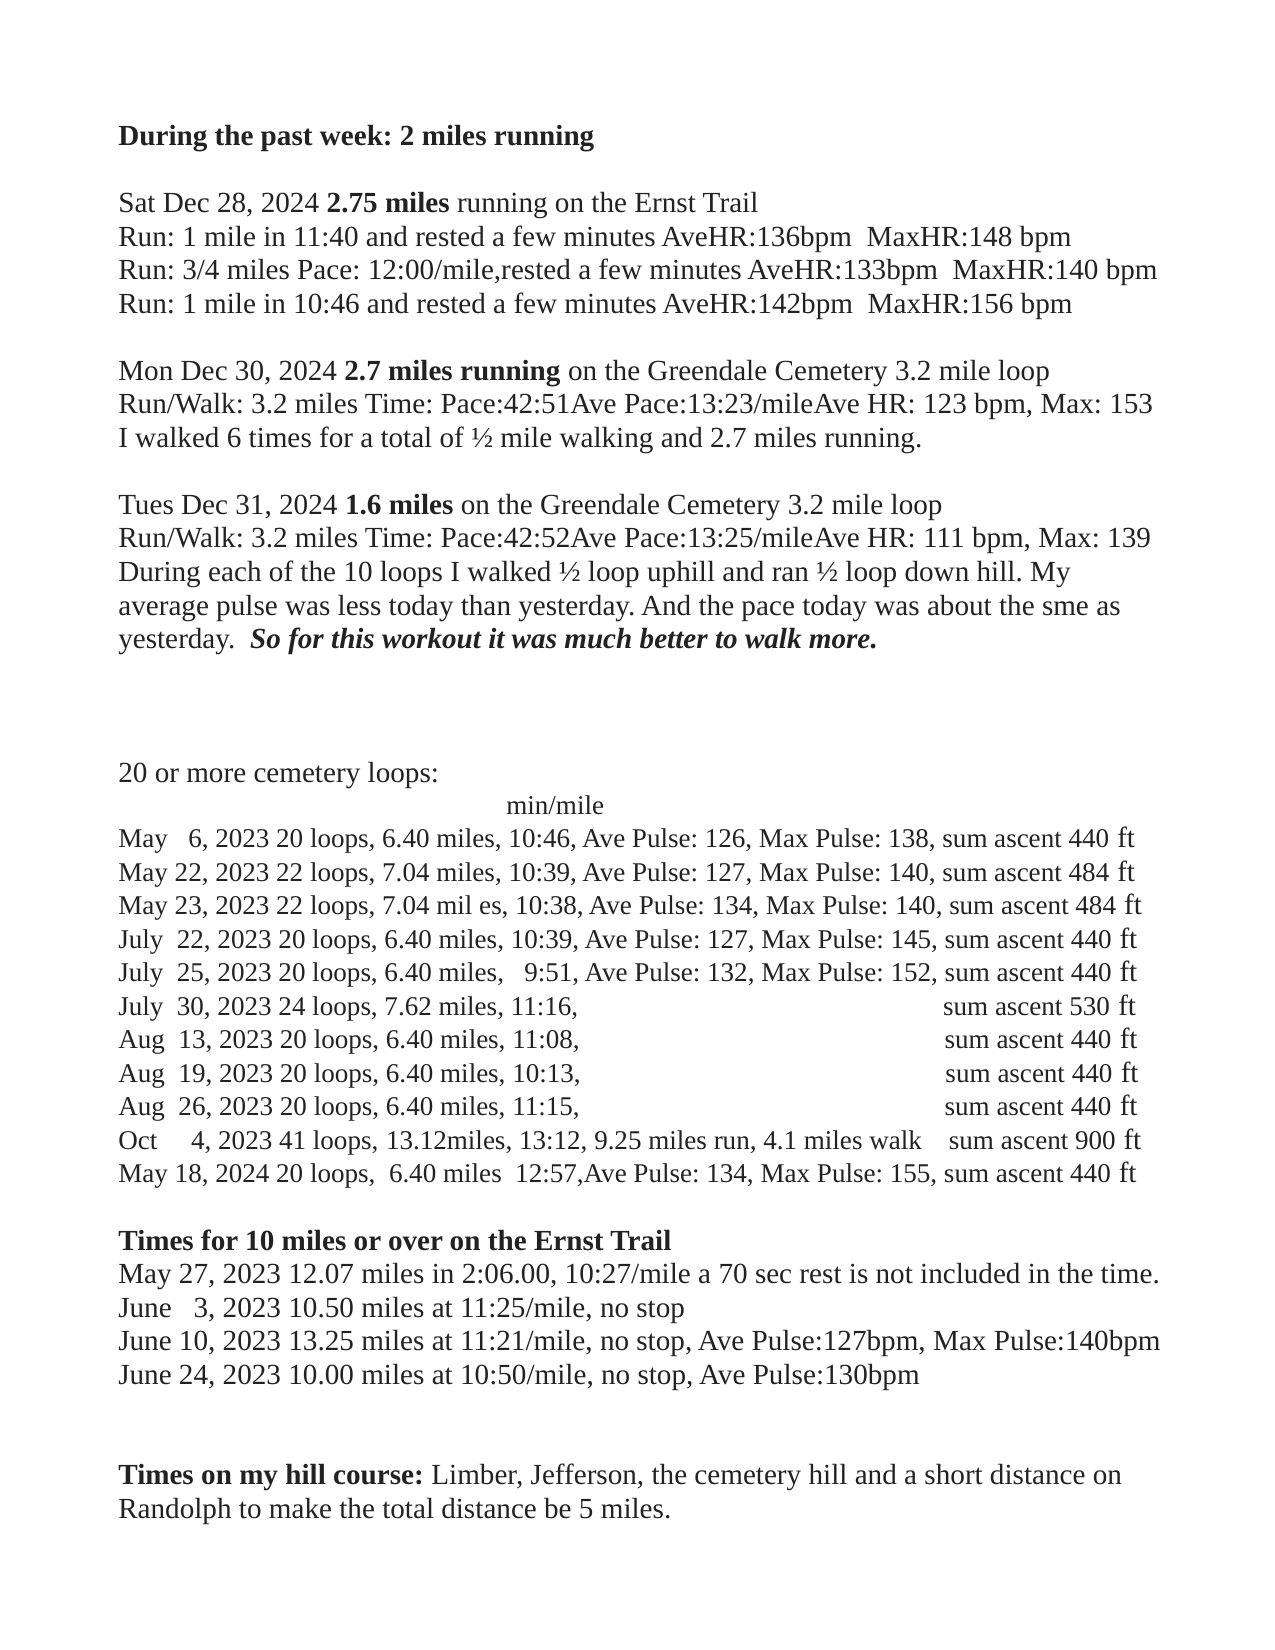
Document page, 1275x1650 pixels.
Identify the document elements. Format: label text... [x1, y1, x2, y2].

text June 3, 2023 10.50 miles at 11:25/mile, no stop [118, 1290, 1161, 1323]
text Run: 3/4 miles Pace: 12:00/mile,rested a few minutes AveHR:133bpm MaxHR:140 bpm [118, 252, 1161, 286]
text Oct 4, 2023 41 loops, 13.12miles, 13:12, 9.25 miles run, 4.1 miles walk sum ascent 900 ft [118, 1122, 1161, 1156]
text Tues Dec 31, 2024 1.6 miles on the Greendale Cemetery 3.2 mile loop [118, 487, 1161, 521]
text Times for 10 miles or over on the Ernst Trail [118, 1223, 1161, 1256]
text June 24, 2023 10.00 miles at 10:50/mile, no stop, Ave Pulse:130bpm [118, 1357, 1161, 1390]
text May 6, 2023 20 loops, 6.40 miles, 10:46, Ave Pulse: 126, Max Pulse: 138, sum ascent 440 ft [118, 820, 1161, 854]
text May 22, 2023 22 loops, 7.04 miles, 10:39, Ave Pulse: 127, Max Pulse: 140, sum ascent 484 ft [118, 854, 1161, 887]
text Aug 19, 2023 20 loops, 6.40 miles, 10:13, sum ascent 440 ft [118, 1055, 1161, 1088]
text min/mile [118, 789, 1161, 820]
text May 27, 2023 12.07 miles in 2:06.00, 10:27/mile a 70 sec rest is not included in the time. [118, 1256, 1161, 1290]
text Mon Dec 30, 2024 2.7 miles running on the Greendale Cemetery 3.2 mile loop [118, 353, 1161, 386]
text Run/Walk: 3.2 miles Time: Pace:42:52Ave Pace:13:25/mileAve HR: 111 bpm, Max: 139 [118, 521, 1161, 554]
text During the past week: 2 miles running [118, 118, 1161, 152]
text Run: 1 mile in 11:40 and rested a few minutes AveHR:136bpm MaxHR:148 bpm [118, 219, 1161, 252]
text Run/Walk: 3.2 miles Time: Pace:42:51Ave Pace:13:23/mileAve HR: 123 bpm, Max: 153 [118, 386, 1161, 420]
text Times on my hill course: Limber, Jefferson, the cemetery hill and a short distance on Randolph to make the total distance be 5 miles. [118, 1457, 1161, 1524]
text Aug 13, 2023 20 loops, 6.40 miles, 11:08, sum ascent 440 ft [118, 1021, 1161, 1055]
text May 18, 2024 20 loops, 6.40 miles 12:57,Ave Pulse: 134, Max Pulse: 155, sum ascent 440 ft [118, 1156, 1161, 1189]
text July 30, 2023 24 loops, 7.62 miles, 11:16, sum ascent 530 ft [118, 988, 1161, 1021]
text I walked 6 times for a total of ½ mile walking and 2.7 miles running. [118, 420, 1161, 453]
text June 10, 2023 13.25 miles at 11:21/mile, no stop, Ave Pulse:127bpm, Max Pulse:140bpm [118, 1323, 1161, 1357]
text Run: 1 mile in 10:46 and rested a few minutes AveHR:142bpm MaxHR:156 bpm [118, 286, 1161, 319]
text During each of the 10 loops I walked ½ loop uphill and ran ½ loop down hill. My average pulse was less today than yesterday. And the pace today was about the sme as yesterday. So for this workout it was much better to walk more. [118, 554, 1161, 655]
text July 22, 2023 20 loops, 6.40 miles, 10:39, Ave Pulse: 127, Max Pulse: 145, sum ascent 440 ft [118, 921, 1161, 954]
text Aug 26, 2023 20 loops, 6.40 miles, 11:15, sum ascent 440 ft [118, 1088, 1161, 1122]
text July 25, 2023 20 loops, 6.40 miles, 9:51, Ave Pulse: 132, Max Pulse: 152, sum ascent 440 ft [118, 954, 1161, 988]
text Sat Dec 28, 2024 2.75 miles running on the Ernst Trail [118, 185, 1161, 219]
text May 23, 2023 22 loops, 7.04 mil es, 10:38, Ave Pulse: 134, Max Pulse: 140, sum ascent 484 ft [118, 887, 1161, 921]
text 20 or more cemetery loops: [118, 755, 1161, 789]
